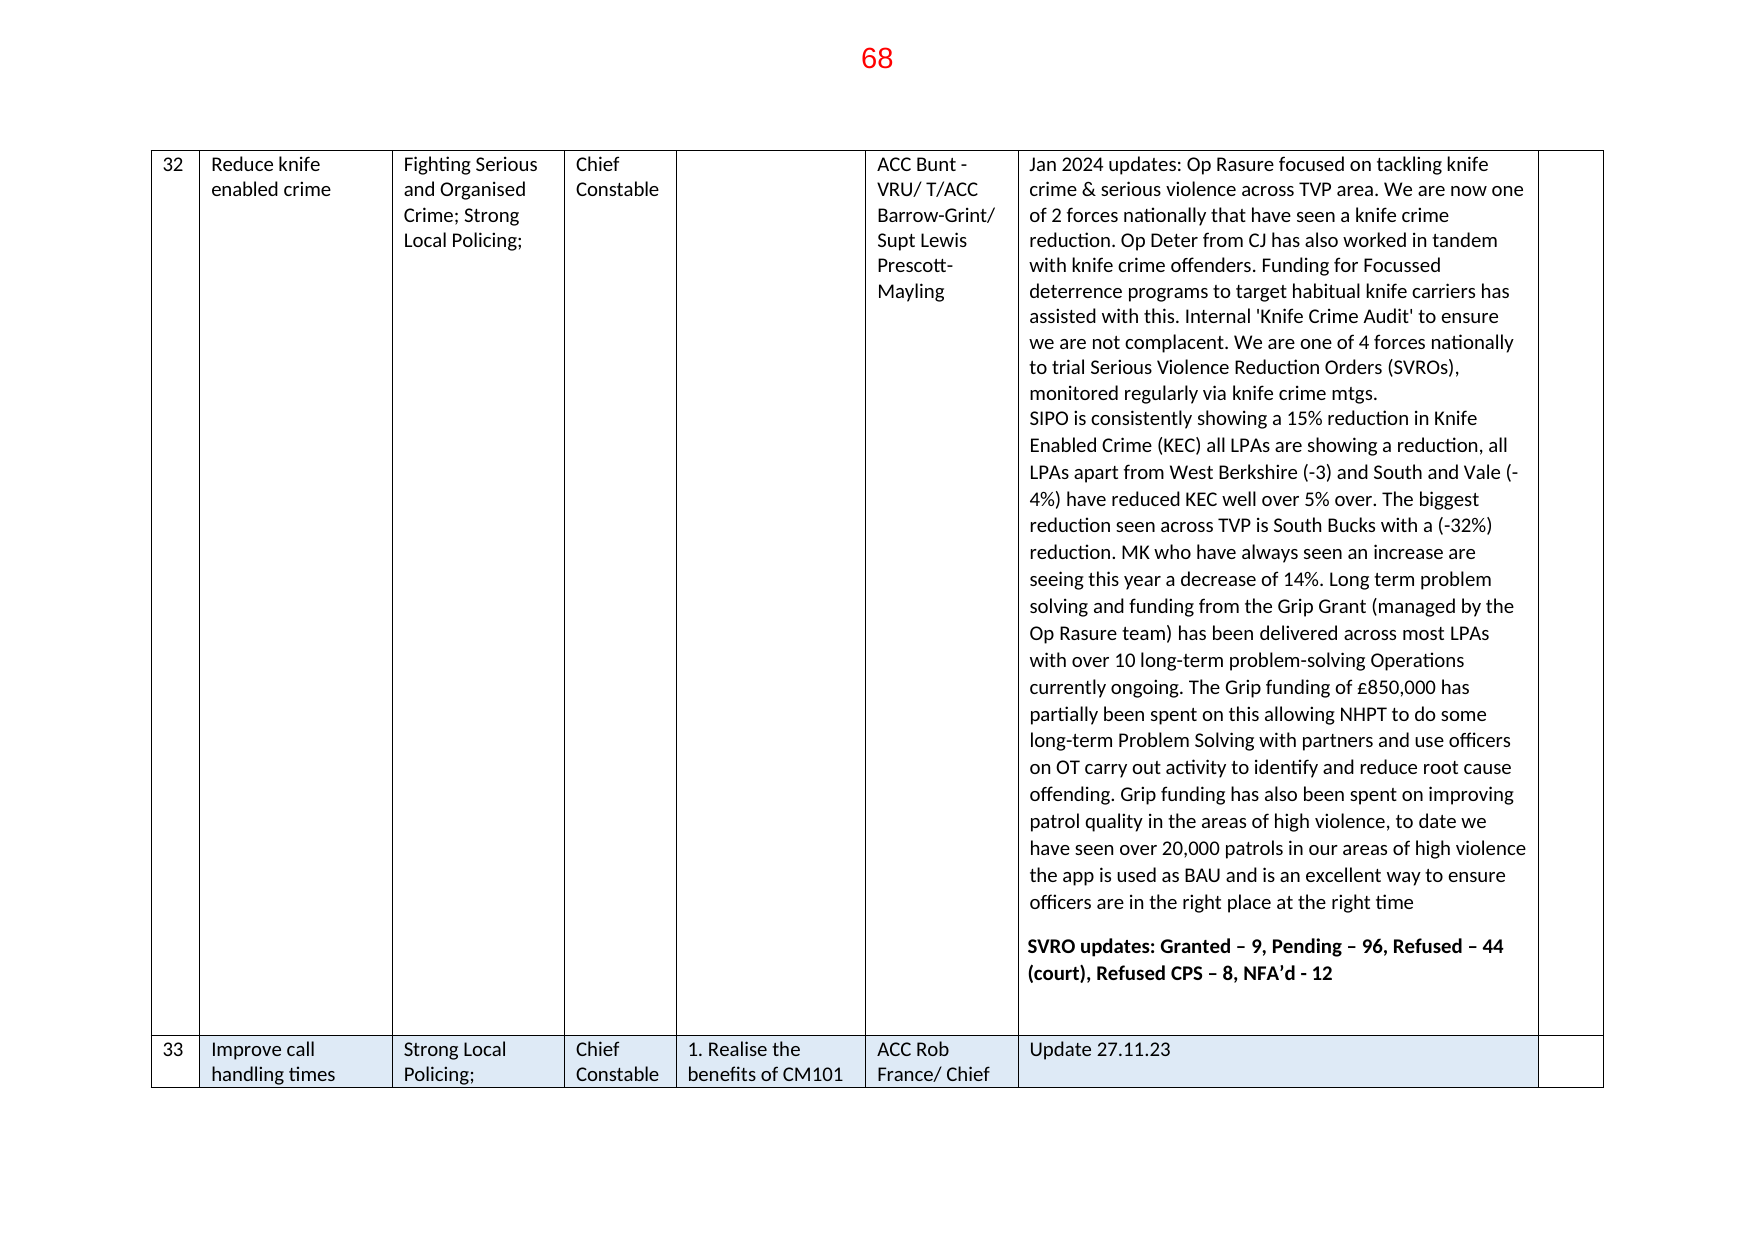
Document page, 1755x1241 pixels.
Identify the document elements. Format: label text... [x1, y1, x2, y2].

table_header 32 [152, 151, 199, 1035]
table_header Chief Constable [565, 151, 676, 1035]
table_header Jan 2024 updates: Op Rasure focused on tackling knife crime & serious violence across TVP area. We are now one of 2 forces nationally that have seen a knife crime reduction. Op Deter from CJ has also worked in tandem with knife crime offenders. Funding for Focussed deterrence programs to target habitual knife carriers has assisted with this. Internal 'Knife Crime Audit' to ensure we are not complacent. We are one of 4 forces nationally to trial Serious Violence Reduction Orders (SVROs), monitored regularly via knife crime mtgs. SIPO is consistently showing a 15% reduction in Knife Enabled Crime (KEC) all LPAs are showing a reduction, all LPAs apart from West Berkshire (-3) and South and Vale (- 4%) have reduced KEC well over 5% over. The biggest reduction seen across TVP is South Bucks with a (-32%) reduction. MK who have always seen an increase are seeing this year a decrease of 14%. Long term problem solving and funding from the Grip Grant (managed by the Op Rasure team) has been delivered across most LPAs with over 10 long-term problem-solving Operations currently ongoing. The Grip funding of £850,000 has partially been spent on this allowing NHPT to do some long-term Problem Solving with partners and use officers on OT carry out activity to identify and reduce root cause offending. Grip funding has also been spent on improving patrol quality in the areas of high violence, to date we have seen over 20,000 patrols in our areas of high violence the app is used as BAU and is an excellent way to ensure officers are in the right place at the right time SVRO updates: Granted – 9, Pending – 96, Refused – 44 (court), Refused CPS – 8, NFA’d - 12 [1019, 151, 1538, 1035]
table_header Fighting Serious and Organised Crime; Strong Local Policing; [393, 151, 564, 1035]
table_cell Chief Constable [565, 1036, 676, 1087]
table_header [1539, 151, 1603, 1035]
table_cell 1. Realise the benefits of CM101 [677, 1036, 865, 1087]
table_cell ACC Rob France/ Chief [866, 1036, 1018, 1087]
table_cell 33 [152, 1036, 199, 1087]
table_cell [1539, 1036, 1603, 1087]
table_header [677, 151, 865, 1035]
table_cell Update 27.11.23 [1019, 1036, 1538, 1087]
table_header Reduce knife enabled crime [200, 151, 392, 1035]
table_cell Improve call handling times [200, 1036, 392, 1087]
table_cell Strong Local Policing; [393, 1036, 564, 1087]
table_header ACC Bunt - VRU/ T/ACC Barrow-Grint/ Supt Lewis Prescott- Mayling [866, 151, 1018, 1035]
